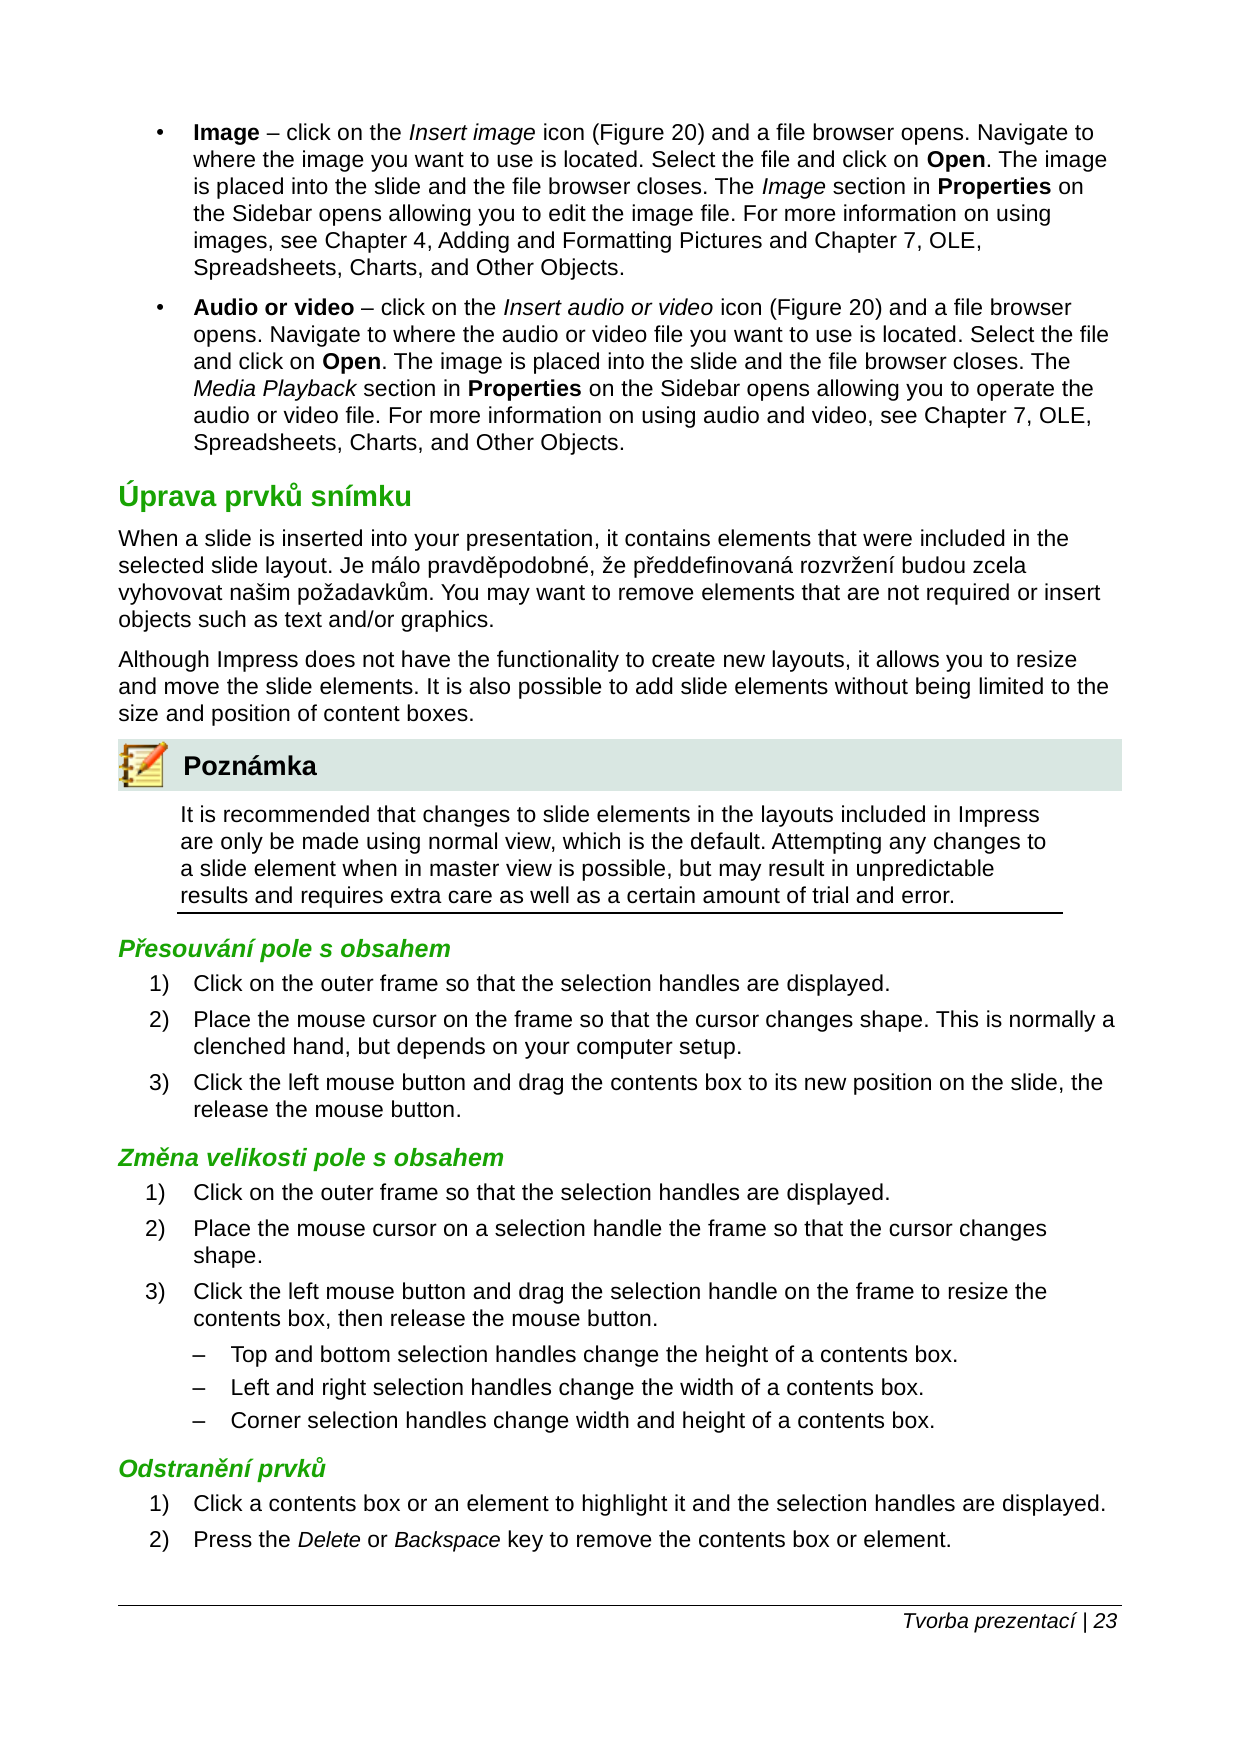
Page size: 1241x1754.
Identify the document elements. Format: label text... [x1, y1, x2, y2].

list Click the left mouse button and drag the selection handle on the frame to resize the contents box, then release the mouse button. [165, 1277, 1122, 1331]
text It is recommended that changes to slide elements in the layouts included in Impress are only be made using normal view, which is the default. Attempting any changes to a slide element when in master view is possible, but may result in unpredictable results and requires extra care as well as a certain amount of trial and error. [177, 797, 1063, 912]
subtitle Odstranění prvků [118, 1454, 1122, 1483]
list Top and bottom selection handles change the height of a contents box. [192, 1340, 1122, 1367]
list Click on the outer frame so that the selection handles are displayed. [169, 969, 1122, 996]
list Audio or video – click on the Insert audio or video icon (Figure 20) and a file browser opens. Navigate to where the audio or video file you want to use is located. Select the file and click on Open. The image is placed into the slide and the file browser closes. The Media Playback section in Properties on the Sidebar opens allowing you to operate the audio or video file. For more information on using audio and video, see Chapter 7, OLE, Spreadsheets, Charts, and Other Objects. [156, 293, 1122, 456]
list Image – click on the Insert image icon (Figure 20) and a file browser opens. Navigate to where the image you want to use is located. Select the file and click on Open. The image is placed into the slide and the file browser closes. The Image section in Properties on the Sidebar opens allowing you to edit the image file. For more information on using images, see Chapter 4, Adding and Formatting Pictures and Chapter 7, OLE, Spreadsheets, Charts, and Other Objects. [156, 118, 1122, 281]
subtitle Změna velikosti pole s obsahem [118, 1143, 1122, 1172]
list Place the mouse cursor on a selection handle the frame so that the cursor changes shape. [165, 1214, 1122, 1268]
list Click on the outer frame so that the selection handles are displayed. [165, 1178, 1122, 1205]
list Click a contents box or an element to highlight it and the selection handles are displayed. [169, 1489, 1122, 1516]
list Place the mouse cursor on the frame so that the cursor changes shape. This is normally a clenched hand, but depends on your computer setup. [169, 1005, 1122, 1059]
list Corner selection handles change width and height of a contents box. [192, 1407, 1122, 1434]
list Press the Delete or Backspace key to remove the contents box or element. [169, 1525, 1122, 1552]
list Click the left mouse button and drag the contents box to its new position on the slide, the release the mouse button. [169, 1068, 1122, 1122]
subtitle Úprava prvků snímku [118, 479, 1122, 513]
subtitle Poznámka [118, 739, 1122, 791]
text When a slide is inserted into your presentation, it contains elements that were included in the selected slide layout. Je málo pravděpodobné, že předdefinovaná rozvržení budou zcela vyhovovat našim požadavkům. You may want to remove elements that are not required or insert objects such as text and/or graphics. [118, 524, 1122, 633]
picture [119, 740, 170, 791]
text Although Impress does not have the functionality to create new layouts, it allows you to resize and move the slide elements. It is also possible to add slide elements without being limited to the size and position of content boxes. [118, 645, 1122, 727]
subtitle Přesouvání pole s obsahem [118, 934, 1122, 963]
list Left and right selection handles change the width of a contents box. [192, 1373, 1122, 1400]
